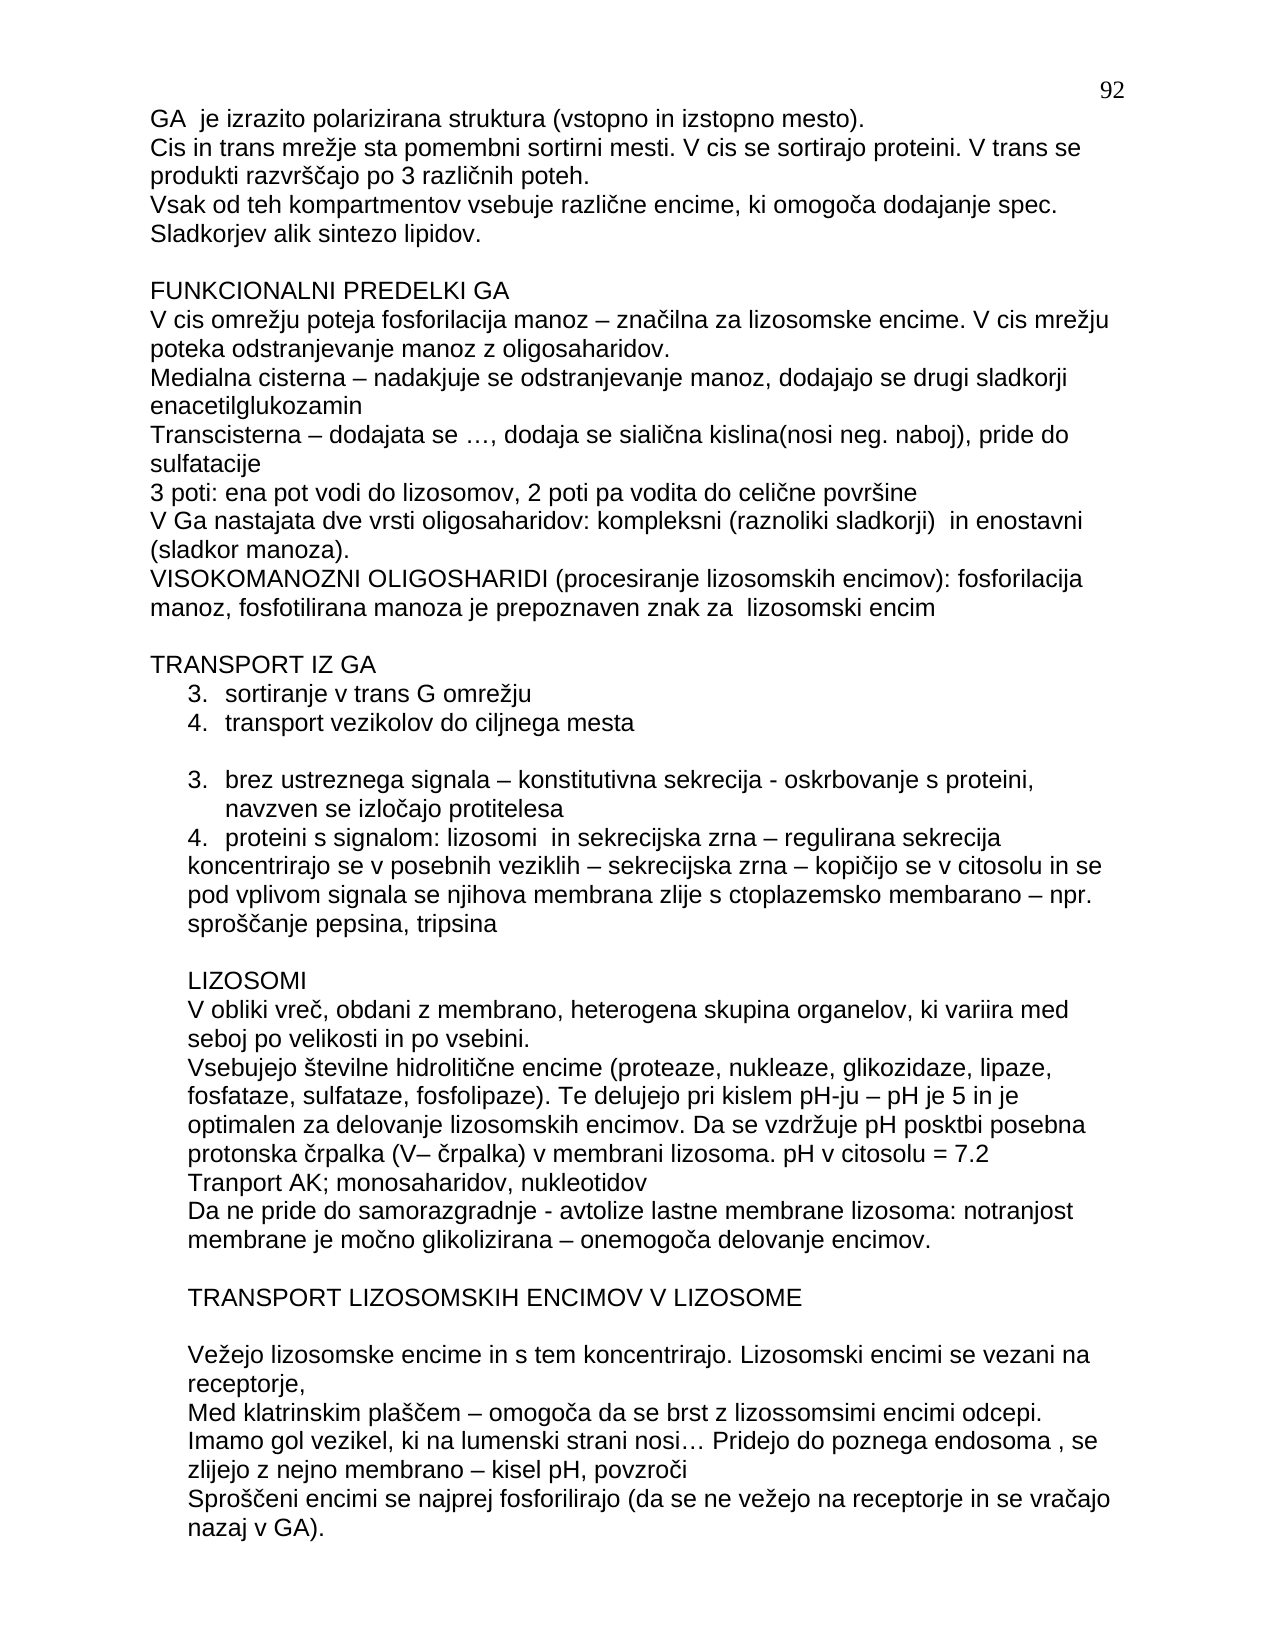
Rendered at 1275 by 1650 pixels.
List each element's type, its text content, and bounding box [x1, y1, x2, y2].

text Medialna cisterna – nadakjuje se odstranjevanje manoz, dodajajo se drugi sladkorji enacetilglukozamin [150, 363, 1125, 420]
text GA je izrazito polarizirana struktura (vstopno in izstopno mesto). [150, 104, 1125, 133]
text Vsebujejo številne hidrolitične encime (proteaze, nukleaze, glikozidaze, lipaze, fosfataze, sulfataze, fosfolipaze). Te delujejo pri kislem pH-ju – pH je 5 in je optimalen za delovanje lizosomskih encimov. Da se vzdržuje pH posktbi posebna protonska črpalka (V– črpalka) v membrani lizosoma. pH v citosolu = 7.2 [187, 1053, 1125, 1168]
text TRANSPORT LIZOSOMSKIH ENCIMOV V LIZOSOME [187, 1283, 1125, 1311]
text Vežejo lizosomske encime in s tem koncentrirajo. Lizosomski encimi se vezani na receptorje, [187, 1340, 1125, 1398]
text koncentrirajo se v posebnih veziklih – sekrecijska zrna – kopičijo se v citosolu in se pod vplivom signala se njihova membrana zlije s ctoplazemsko membarano – npr. sproščanje pepsina, tripsina [187, 851, 1125, 938]
text V obliki vreč, obdani z membrano, heterogena skupina organelov, ki variira med seboj po velikosti in po vsebini. [187, 995, 1125, 1053]
text Sproščeni encimi se najprej fosforilirajo (da se ne vežejo na receptorje in se vračajo nazaj v GA). [187, 1484, 1125, 1541]
list transport vezikolov do ciljnega mesta [187, 708, 1125, 736]
text TRANSPORT IZ GA [150, 650, 1125, 679]
text Transcisterna – dodajata se …, dodaja se sialična kislina(nosi neg. naboj), pride do sulfatacije [150, 420, 1125, 478]
text FUNKCIONALNI PREDELKI GA [150, 276, 1125, 305]
text 3 poti: ena pot vodi do lizosomov, 2 poti pa vodita do celične površine [150, 478, 1125, 506]
list sortiranje v trans G omrežju [187, 679, 1125, 708]
text V Ga nastajata dve vrsti oligosaharidov: kompleksni (raznoliki sladkorji) in enostavni (sladkor manoza). [150, 506, 1125, 564]
list proteini s signalom: lizosomi in sekrecijska zrna – regulirana sekrecija [187, 823, 1125, 851]
text Vsak od teh kompartmentov vsebuje različne encime, ki omogoča dodajanje spec. Sladkorjev alik sintezo lipidov. [150, 190, 1125, 248]
list brez ustreznega signala – konstitutivna sekrecija - oskrbovanje s proteini, navzven se izločajo protitelesa [187, 765, 1125, 823]
text LIZOSOMI [187, 966, 1125, 995]
text Med klatrinskim plaščem – omogoča da se brst z lizossomsimi encimi odcepi. Imamo gol vezikel, ki na lumenski strani nosi… Pridejo do poznega endosoma , se zlijejo z nejno membrano – kisel pH, povzroči [187, 1398, 1125, 1484]
text Cis in trans mrežje sta pomembni sortirni mesti. V cis se sortirajo proteini. V trans se produkti razvrščajo po 3 različnih poteh. [150, 133, 1125, 190]
text VISOKOMANOZNI OLIGOSHARIDI (procesiranje lizosomskih encimov): fosforilacija manoz, fosfotilirana manoza je prepoznaven znak za lizosomski encim [150, 564, 1125, 621]
text Tranport AK; monosaharidov, nukleotidov [187, 1168, 1125, 1196]
text V cis omrežju poteja fosforilacija manoz – značilna za lizosomske encime. V cis mrežju poteka odstranjevanje manoz z oligosaharidov. [150, 305, 1125, 363]
text Da ne pride do samorazgradnje - avtolize lastne membrane lizosoma: notranjost membrane je močno glikolizirana – onemogoča delovanje encimov. [187, 1196, 1125, 1254]
